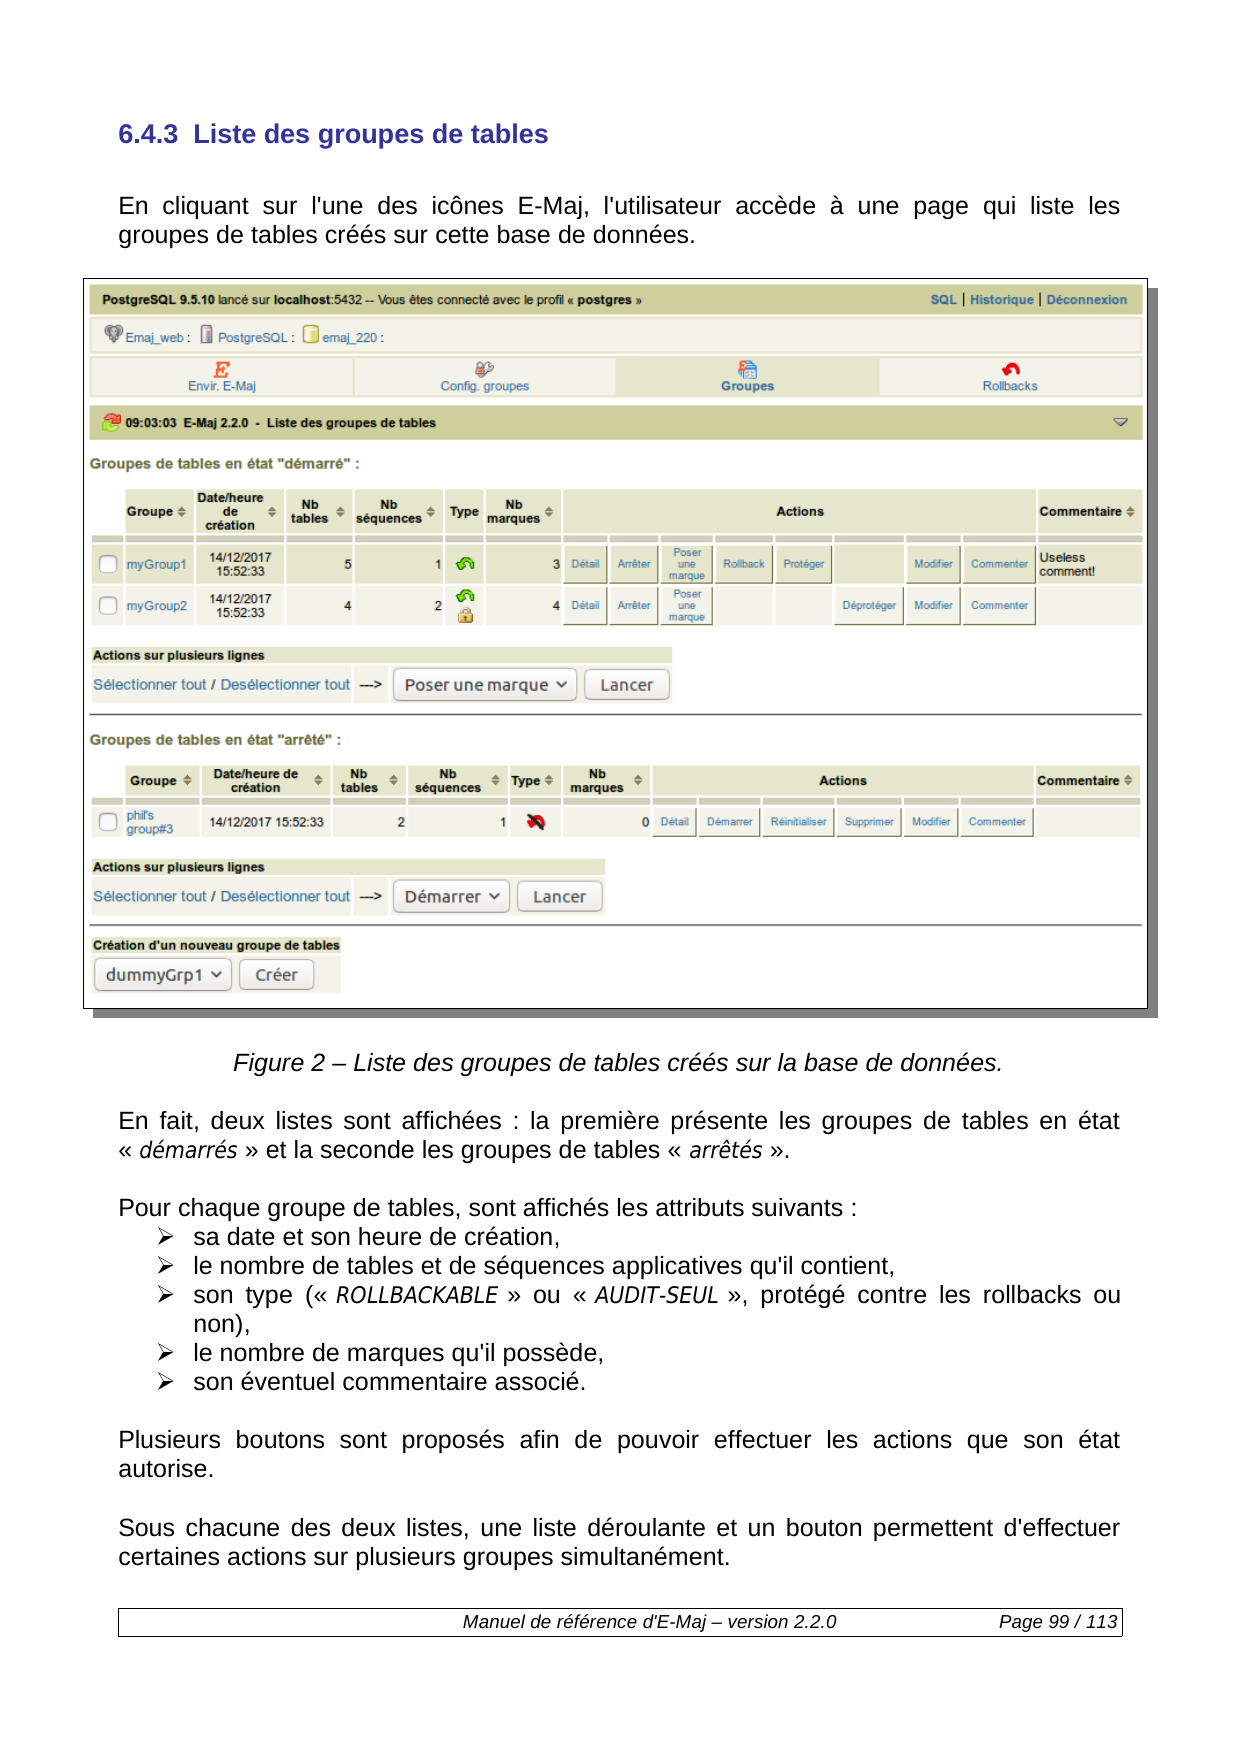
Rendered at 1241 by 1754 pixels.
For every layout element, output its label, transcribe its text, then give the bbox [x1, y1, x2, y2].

text Figure 2 – Liste des groupes de tables créés sur la base de données. [118, 1047, 1122, 1077]
text Plusieurs boutons sont proposés afin de pouvoir effectuer les actions que son état autorise. [118, 1425, 1122, 1483]
text En fait, deux listes sont affichées : la première présente les groupes de tables en état « démarrés » et la seconde les groupes de tables « arrêtés ». [118, 1106, 1122, 1164]
text En cliquant sur l'une des icônes E-Maj, l'utilisateur accède à une page qui liste les groupes de tables créés sur cette base de données. [118, 191, 1122, 249]
list le nombre de marques qu'il possède, [156, 1338, 1122, 1367]
text Sous chacune des deux listes, une liste déroulante et un bouton permettent d'effectuer certaines actions sur plusieurs groupes simultanément. [118, 1512, 1122, 1571]
list son type (« ROLLBACKABLE » ou « AUDIT-SEUL », protégé contre les rollbacks ou non), [156, 1280, 1122, 1338]
picture [85, 281, 1145, 1005]
text Pour chaque groupe de tables, sont affichés les attributs suivants : [118, 1193, 1122, 1222]
list le nombre de tables et de séquences applicatives qu'il contient, [156, 1251, 1122, 1280]
subtitle Liste des groupes de tables [118, 118, 1122, 149]
list son éventuel commentaire associé. [156, 1367, 1122, 1396]
list sa date et son heure de création, [156, 1222, 1122, 1251]
